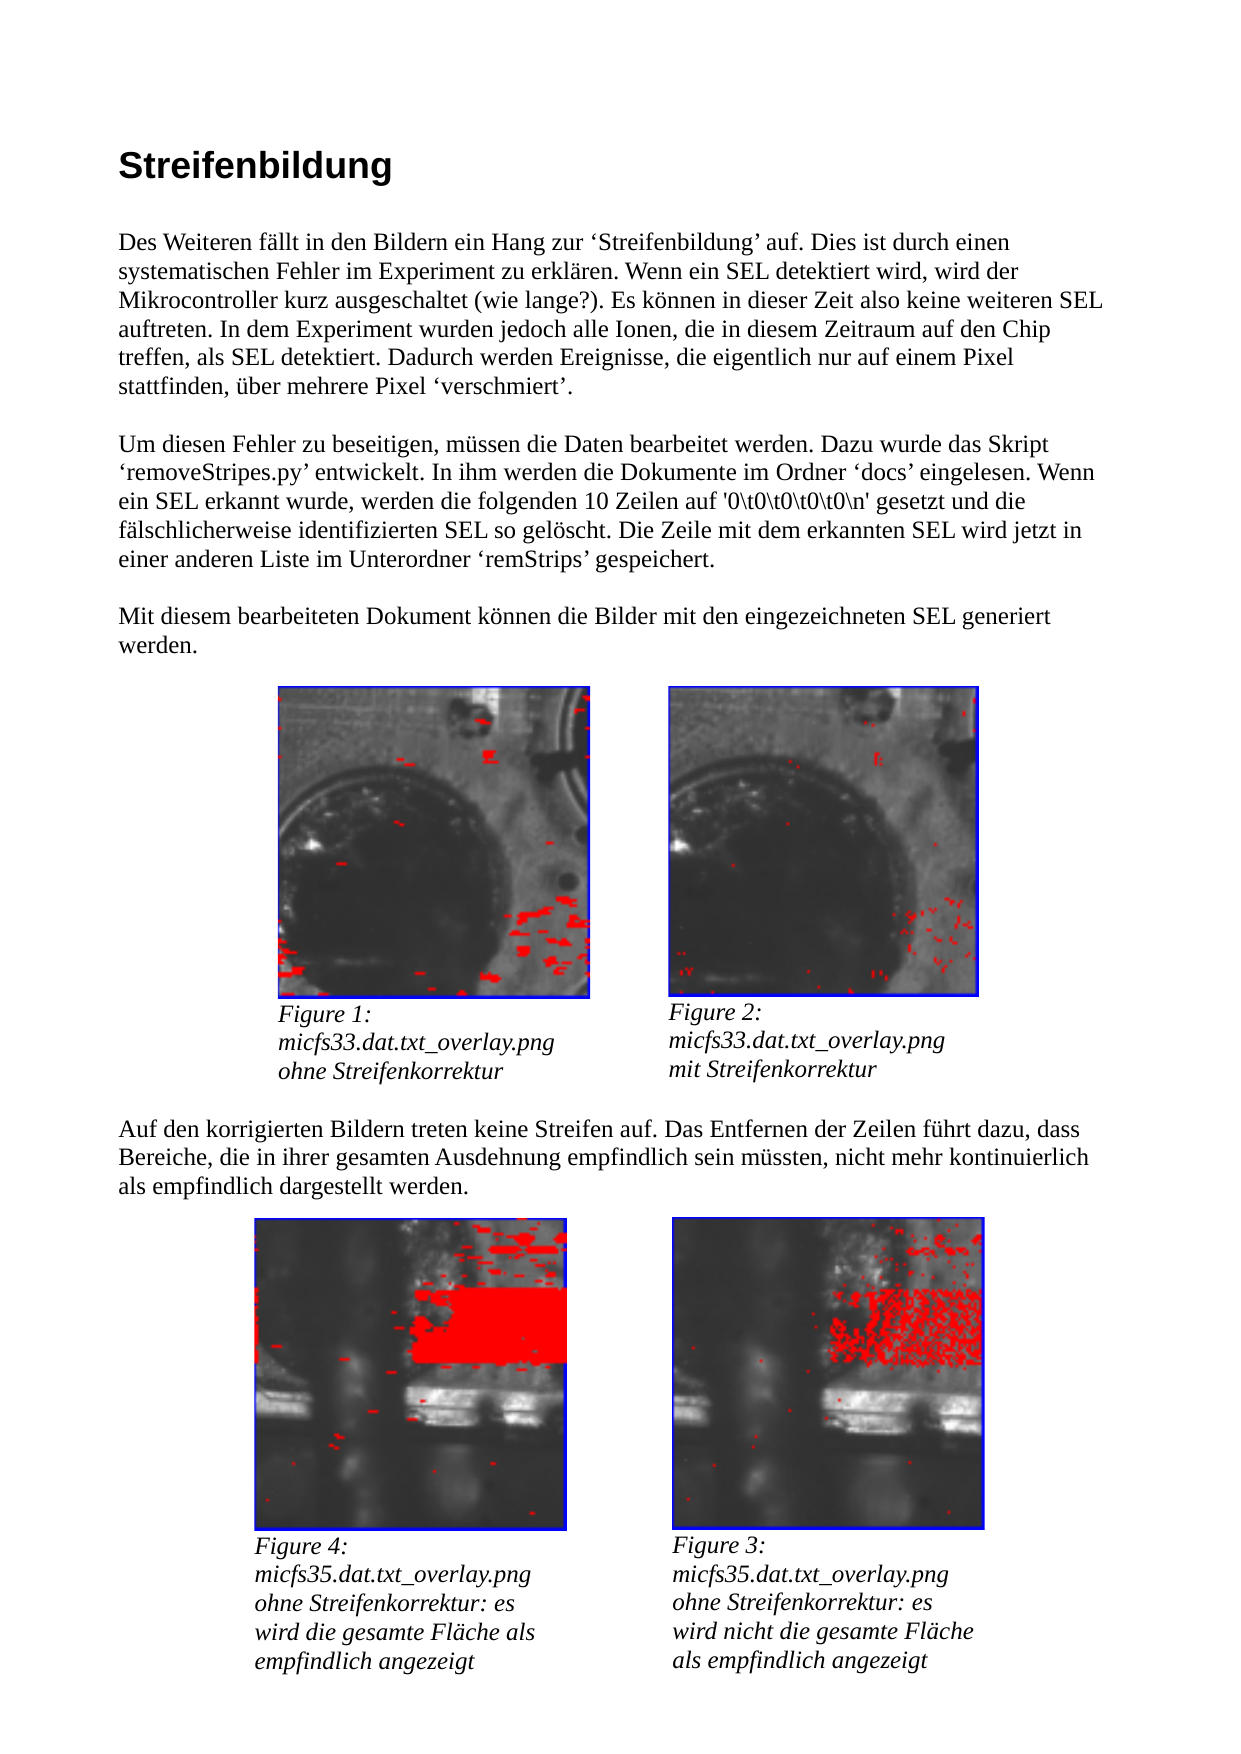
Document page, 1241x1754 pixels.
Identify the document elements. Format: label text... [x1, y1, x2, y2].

text Figure 2: micfs33.dat.txt_overlay.png mit Streifenkorrektur [668, 997, 979, 1083]
text Um diesen Fehler zu beseitigen, müssen die Daten bearbeitet werden. Dazu wurde das Skript ‘removeStripes.py’ entwickelt. In ihm werden die Dokumente im Ordner ‘docs’ eingelesen. Wenn ein SEL erkannt wurde, werden die folgenden 10 Zeilen auf '0\t0\t0\t0\t0\n' gesetzt und die fälschlicherweise identifizierten SEL so gelöscht. Die Zeile mit dem erkannten SEL wird jetzt in einer anderen Liste im Unterordner ‘remStrips’ gespeichert. [118, 429, 1122, 572]
text Figure 4: micfs35.dat.txt_overlay.png ohne Streifenkorrektur: es wird nicht die gesamte Fläche als empfindlich angezeigt [672, 1530, 984, 1674]
subtitle Streifenbildung [118, 143, 1122, 186]
text Des Weiteren fällt in den Bildern ein Hang zur ‘Streifenbildung’ auf. Dies ist durch einen systematischen Fehler im Experiment zu erklären. Wenn ein SEL detektiert wird, wird der Mikrocontroller kurz ausgeschaltet (wie lange?). Es können in dieser Zeit also keine weiteren SEL auftreten. In dem Experiment wurden jedoch alle Ionen, die in diesem Zeitraum auf den Chip treffen, als SEL detektiert. Dadurch werden Ereignisse, die eigentlich nur auf einem Pixel stattfinden, über mehrere Pixel ‘verschmiert’. [118, 227, 1122, 400]
text Figure 1: micfs33.dat.txt_overlay.png ohne Streifenkorrektur [278, 999, 590, 1085]
text Figure 3: micfs35.dat.txt_overlay.png ohne Streifenkorrektur: es wird die gesamte Fläche als empfindlich angezeigt [254, 1531, 567, 1674]
picture [668, 686, 979, 997]
text Auf den korrigierten Bildern treten keine Streifen auf. Das Entfernen der Zeilen führt dazu, dass Bereiche, die in ihrer gesamten Ausdehnung empfindlich sein müssten, nicht mehr kontinuierlich als empfindlich dargestellt werden. [118, 1114, 1122, 1200]
picture [254, 1218, 567, 1531]
picture [277, 686, 591, 999]
picture [672, 1217, 985, 1530]
text Mit diesem bearbeiteten Dokument können die Bilder mit den eingezeichneten SEL generiert werden. [118, 601, 1122, 659]
